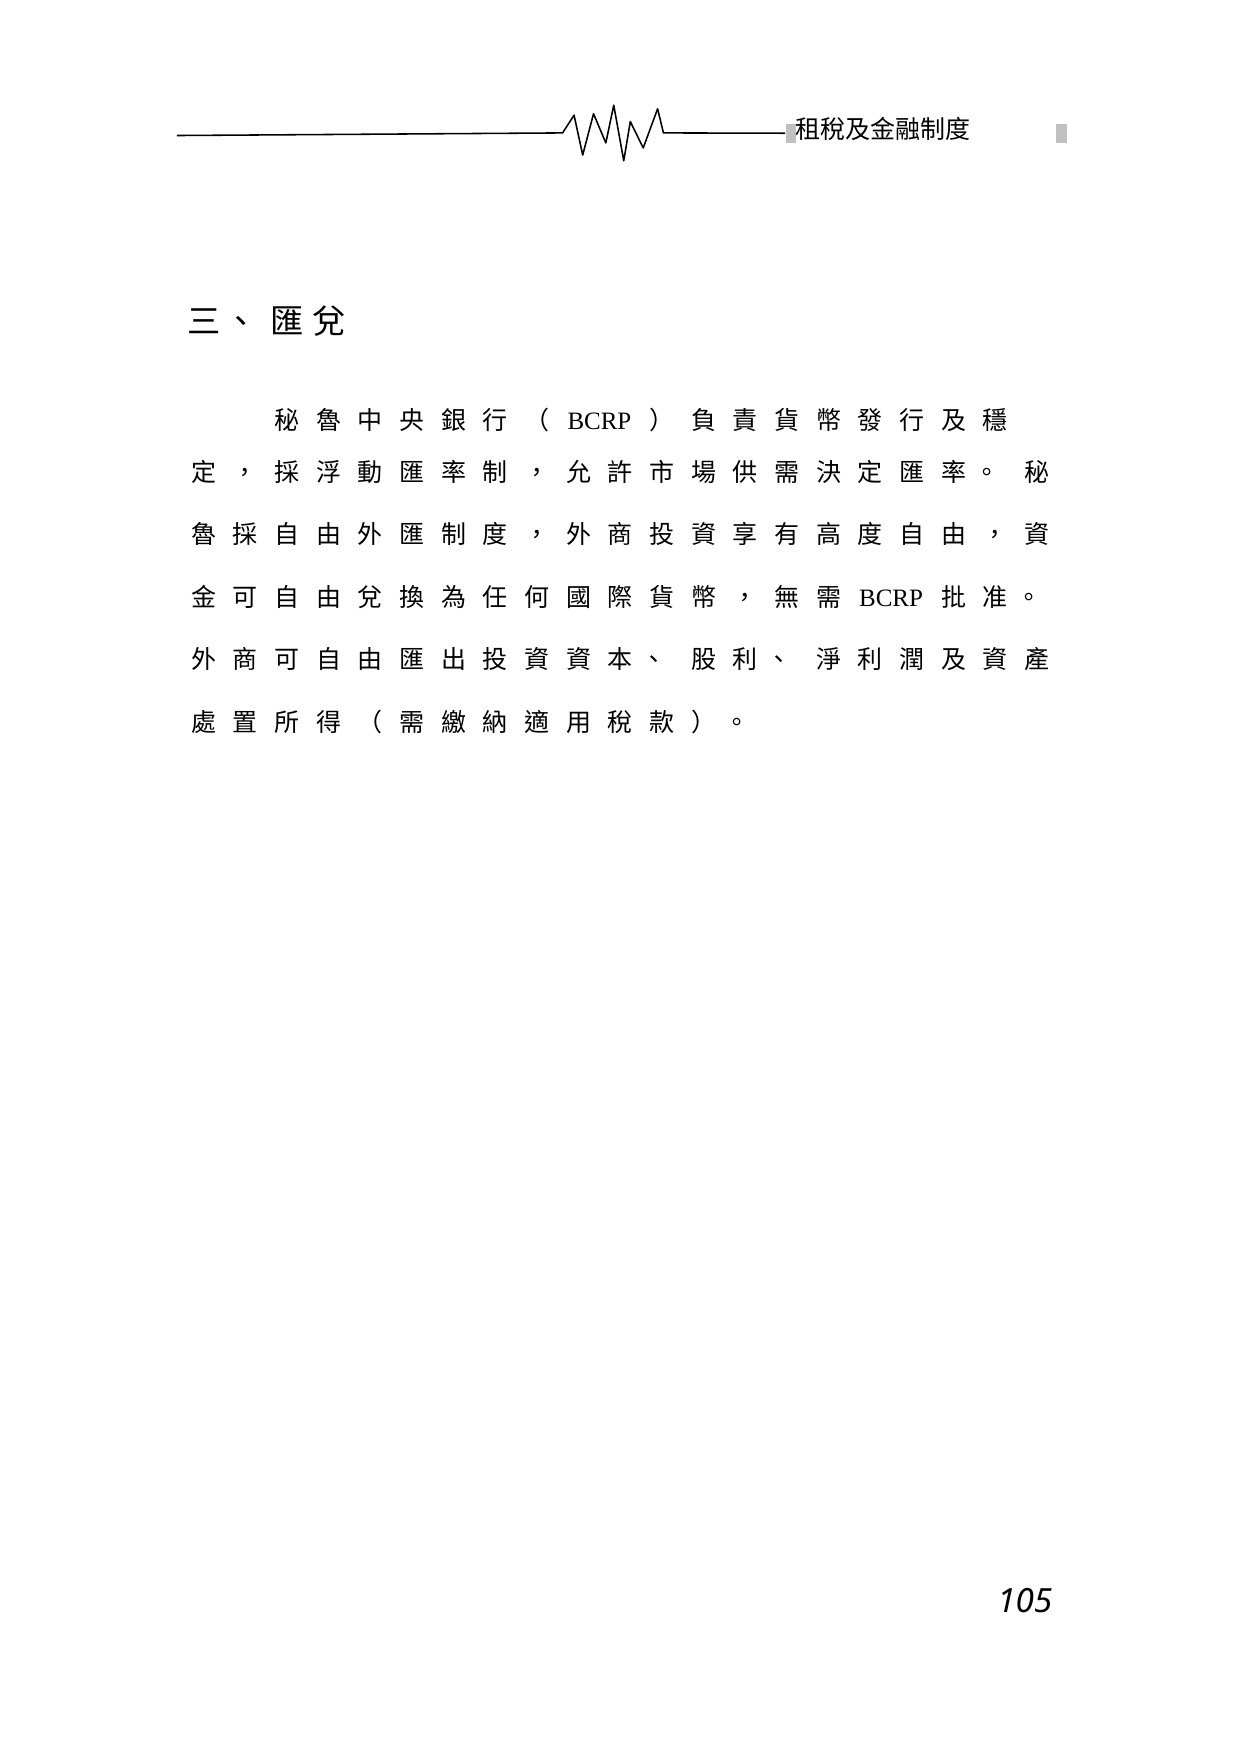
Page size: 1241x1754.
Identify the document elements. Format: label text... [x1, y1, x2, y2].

text 三、匯兌 [183, 277, 1058, 339]
text 秘魯中央銀行（BCRP）負責貨幣發行及穩定，採浮動匯率制，允許市場供需決定匯率。秘魯採自由外匯制度，外商投資享有高度自由，資金可自由兌換為任何國際貨幣，無需BCRP批准。外商可自由匯出投資資本、股利、淨利潤及資產處置所得（需繳納適用稅款）。 [183, 366, 1058, 741]
